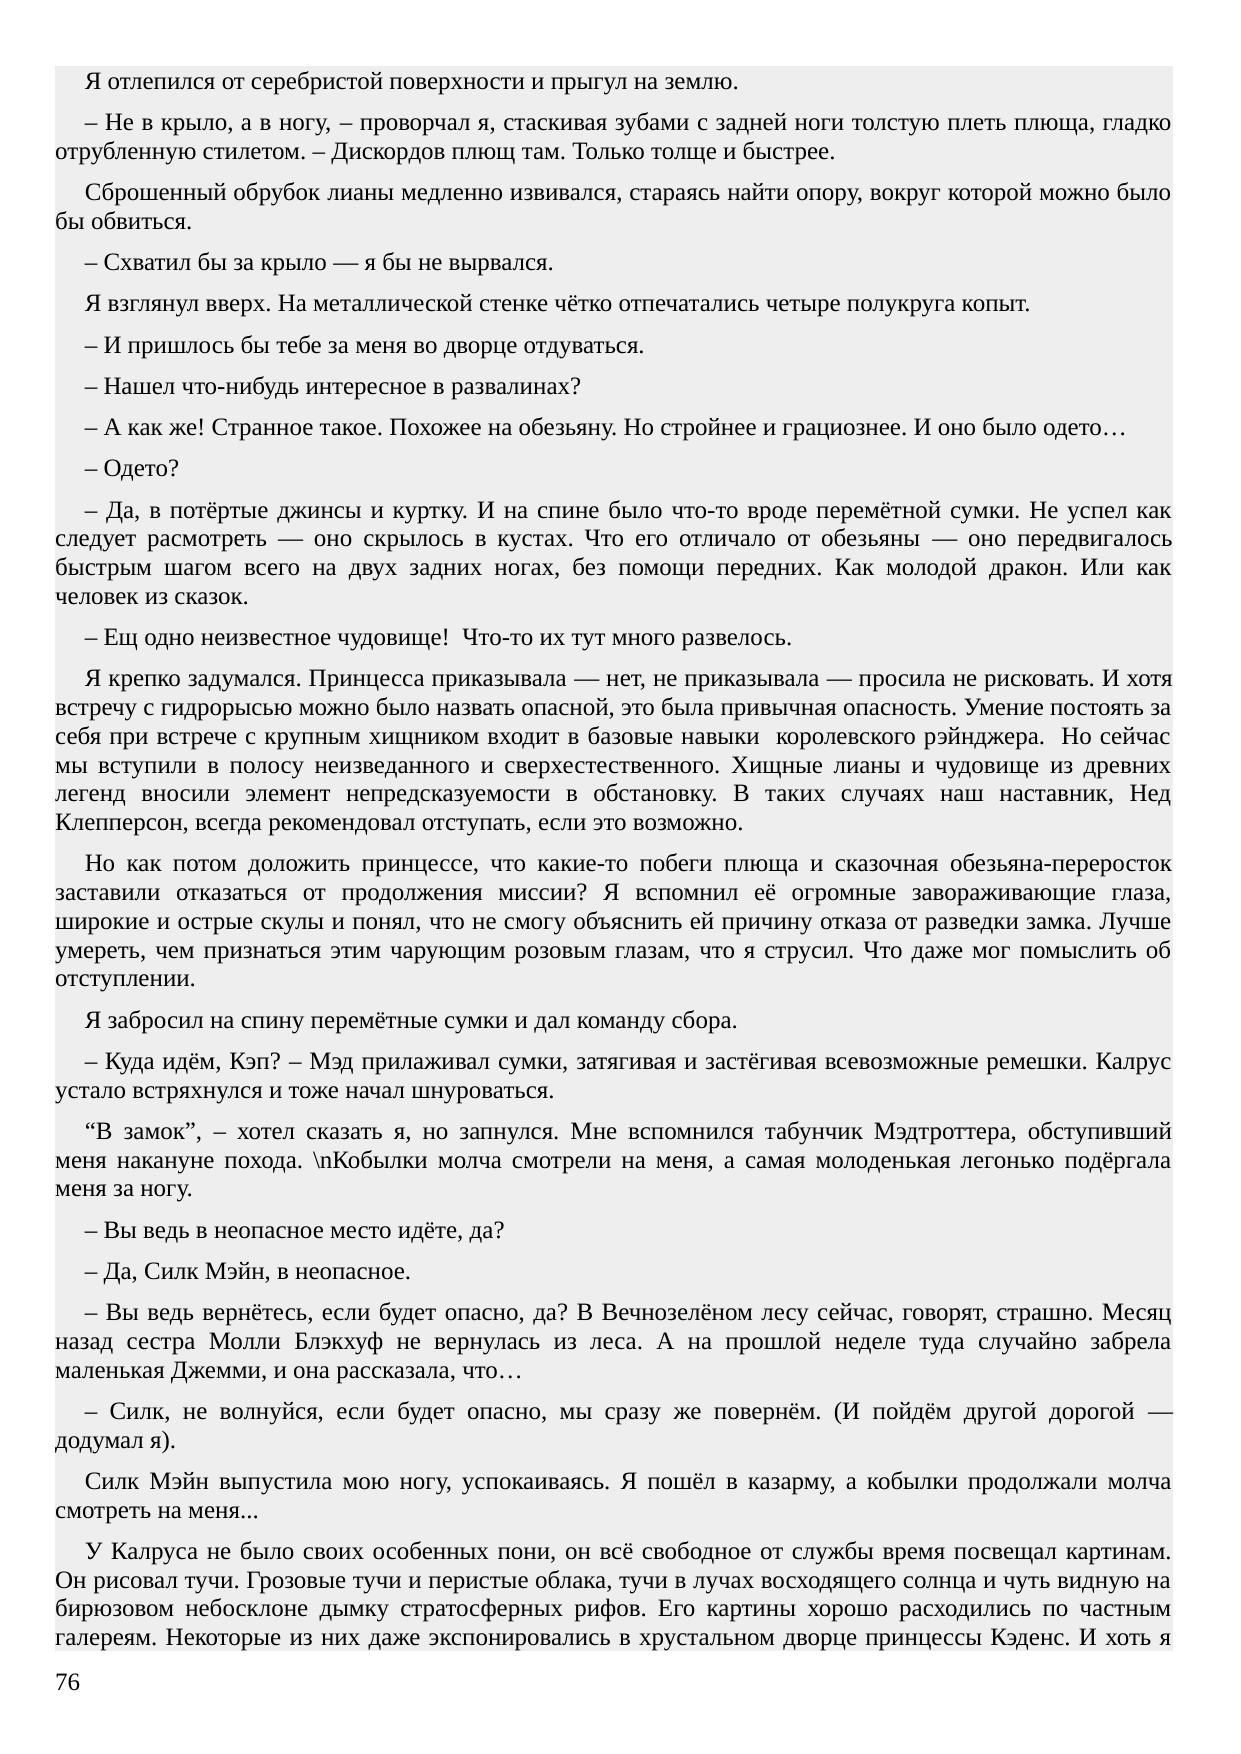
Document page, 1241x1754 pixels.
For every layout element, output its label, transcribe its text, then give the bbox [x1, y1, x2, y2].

text – Нашел что-нибудь интересное в развалинах? [55, 371, 1173, 400]
text Я крепко задумался. Принцесса приказывала — нет, не приказывала — просила не рисковать. И хотя встречу с гидрорысью можно было назвать опасной, это была привычная опасность. Умение постоять за себя при встрече с крупным хищником входит в базовые навыки королевского рэйнджера. Но сейчас мы вступили в полосу неизведанного и сверхестественного. Хищные лианы и чудовище из древних легенд вносили элемент непредсказуемости в обстановку. В таких случаях наш наставник, Нед Клепперсон, всегда рекомендовал отступать, если это возможно. [55, 663, 1173, 836]
text – А как же! Странное такое. Похожее на обезьяну. Но стройнее и грациознее. И оно было одето… [55, 412, 1173, 441]
text Я взглянул вверх. На металлической стенке чётко отпечатались четыре полукруга копыт. [55, 288, 1173, 317]
text Я забросил на спину перемётные сумки и дал команду сбора. [55, 1005, 1173, 1033]
text “В замок”, – хотел сказать я, но запнулся. Мне вспомнился табунчик Мэдтроттера, обступивший меня накануне похода. \nКобылки молча смотрели на меня, а самая молоденькая легонько подёргала меня за ногу. [55, 1116, 1173, 1202]
text – Схватил бы за крыло — я бы не вырвался. [55, 247, 1173, 276]
text – И пришлось бы тебе за меня во дворце отдуваться. [55, 330, 1173, 358]
text – Силк, не волнуйся, если будет опасно, мы сразу же повернём. (И пойдём другой дорогой — додумал я). [55, 1396, 1173, 1453]
text Сброшенный обрубок лианы медленно извивался, стараясь найти опору, вокруг которой можно было бы обвиться. [55, 177, 1173, 235]
text – Да, Силк Мэйн, в неопасное. [55, 1256, 1173, 1285]
text У Калруса не было своих особенных пони, он всё свободное от службы время посвещал картинам. Он рисовал тучи. Грозовые тучи и перистые облака, тучи в лучах восходящего солнца и чуть видную на бирюзовом небосклоне дымку стратосферных рифов. Его картины хорошо расходились по частным галереям. Некоторые из них даже экспонировались в хрустальном дворце принцессы Кэденс. И хоть я [55, 1536, 1173, 1651]
text – Вы ведь в неопасное место идёте, да? [55, 1215, 1173, 1243]
text – Ещ одно неизвестное чудовище! Что-то их тут много развелось. [55, 622, 1173, 651]
text – Куда идём, Кэп? – Мэд прилаживал сумки, затягивая и застёгивая всевозможные ремешки. Калрус устало встряхнулся и тоже начал шнуроваться. [55, 1046, 1173, 1103]
text – Не в крыло, а в ногу, – проворчал я, стаскивая зубами с задней ноги толстую плеть плюща, гладко отрубленную стилетом. – Дискордов плющ там. Только толще и быстрее. [55, 107, 1173, 165]
text Но как потом доложить принцессе, что какие-то побеги плюща и сказочная обезьяна-переросток заставили отказаться от продолжения миссии? Я вспомнил её огромные завораживающие глаза, широкие и острые скулы и понял, что не смогу объяснить ей причину отказа от разведки замка. Лучше умереть, чем признаться этим чарующим розовым глазам, что я струсил. Что даже мог помыслить об отступлении. [55, 848, 1173, 992]
text Силк Мэйн выпустила мою ногу, успокаиваясь. Я пошёл в казарму, а кобылки продолжали молча смотреть на меня... [55, 1466, 1173, 1523]
text Я отлепился от серебристой поверхности и прыгул на землю. [55, 66, 1173, 95]
text – Да, в потёртые джинсы и куртку. И на спине было что-то вроде перемётной сумки. Не успел как следует расмотреть — оно скрылось в кустах. Что его отличало от обезьяны — оно передвигалось быстрым шагом всего на двух задних ногах, без помощи передних. Как молодой дракон. Или как человек из сказок. [55, 495, 1173, 610]
text – Вы ведь вернётесь, если будет опасно, да? В Вечнозелёном лесу сейчас, говорят, страшно. Месяц назад сестра Молли Блэкхуф не вернулась из леса. А на прошлой неделе туда случайно забрела маленькая Джемми, и она рассказала, что… [55, 1297, 1173, 1383]
text – Одето? [55, 453, 1173, 482]
